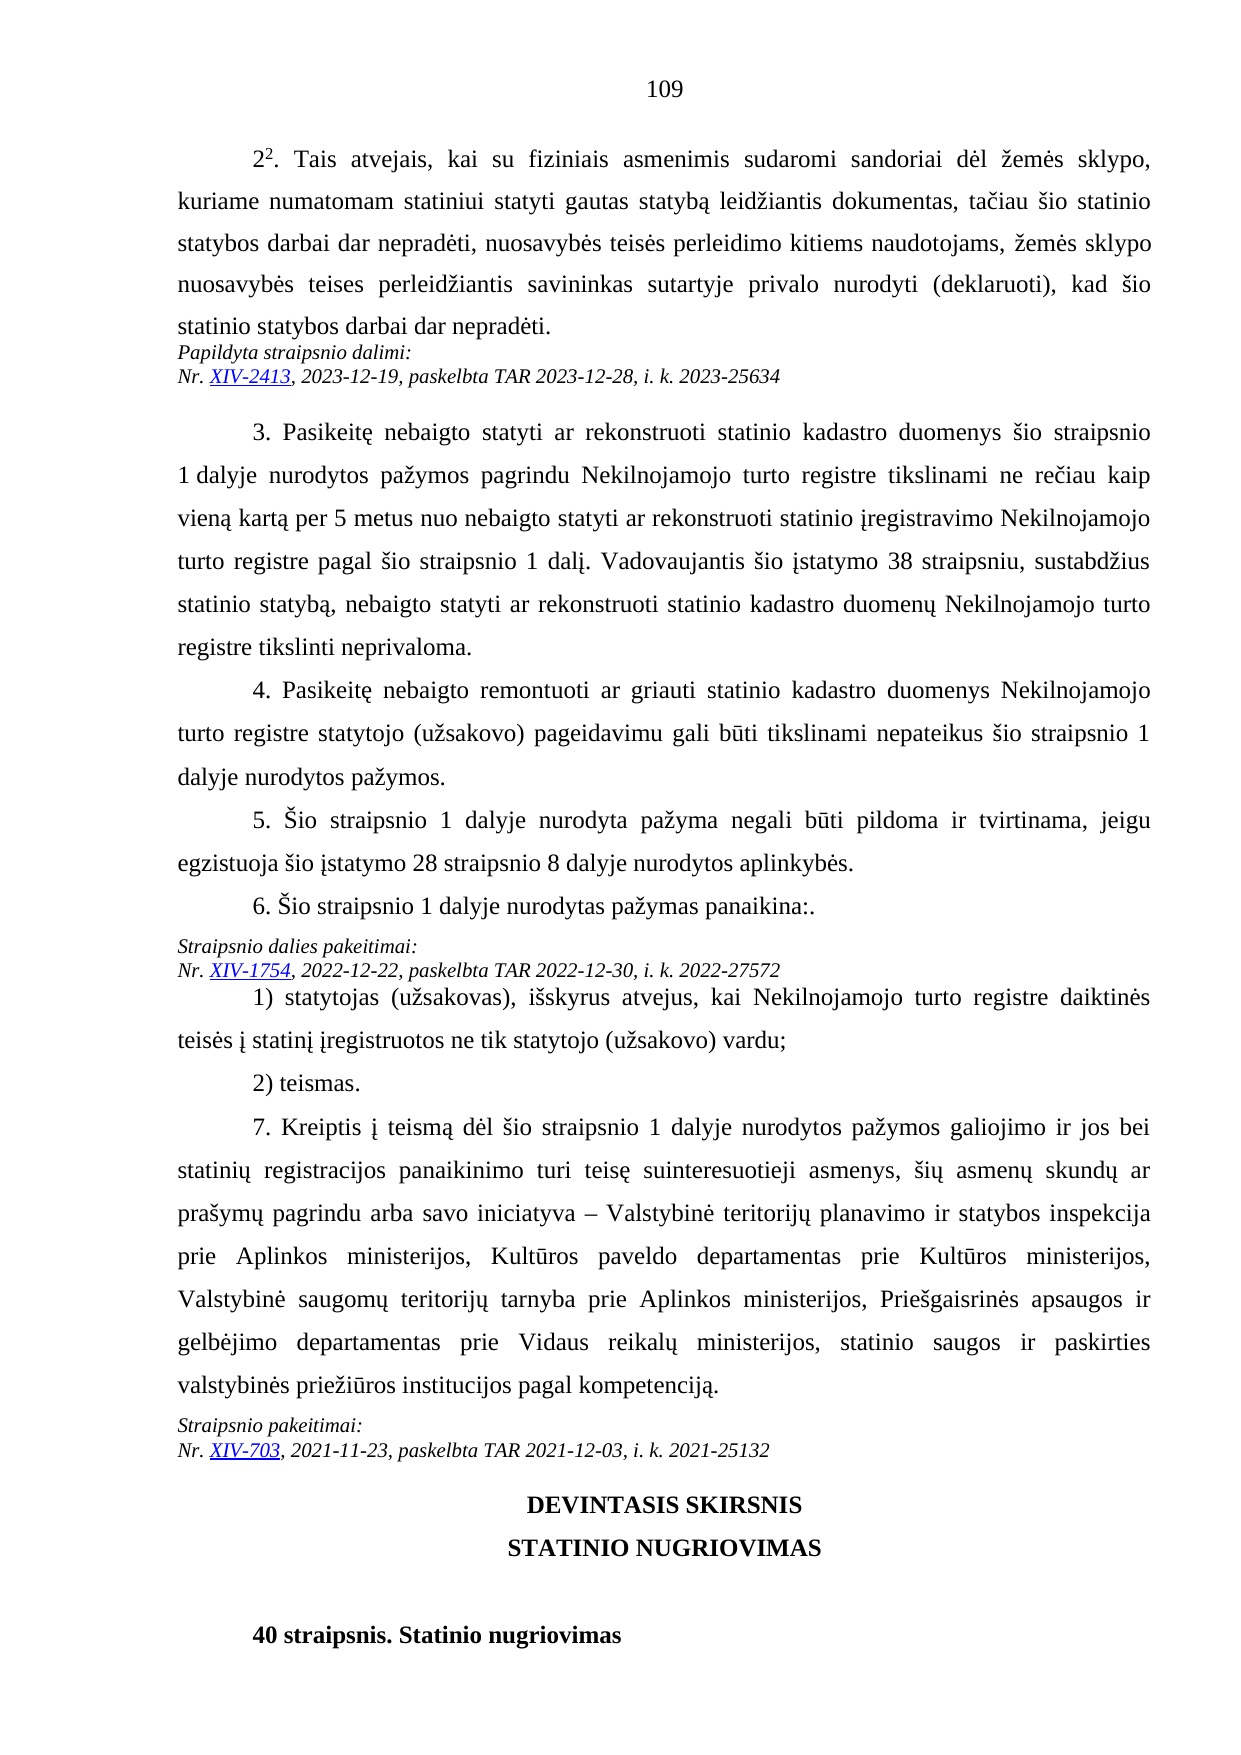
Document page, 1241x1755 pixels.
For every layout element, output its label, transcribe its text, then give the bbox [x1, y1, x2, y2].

text 2) teismas. [177, 1068, 1152, 1097]
text Straipsnio dalies pakeitimai: [177, 934, 1152, 958]
text 22. Tais atvejais, kai su fiziniais asmenimis sudaromi sandoriai dėl žemės sklypo, kuriame numatomam statiniui statyti gautas statybą leidžiantis dokumentas, tačiau šio statinio statybos darbai dar nepradėti, nuosavybės teisės perleidimo kitiems naudotojams, žemės sklypo nuosavybės teises perleidžiantis savininkas sutartyje privalo nurodyti (deklaruoti), kad šio statinio statybos darbai dar nepradėti. [177, 131, 1152, 340]
text STATINIO NUGRIOVIMAS [177, 1533, 1152, 1562]
text 1) statytojas (užsakovas), išskyrus atvejus, kai Nekilnojamojo turto registre daiktinės teisės į statinį įregistruotos ne tik statytojo (užsakovo) vardu; [177, 982, 1152, 1054]
text DEVINTASIS SKIRSNIS [177, 1490, 1152, 1519]
text 4. Pasikeitę nebaigto remontuoti ar griauti statinio kadastro duomenys Nekilnojamojo turto registre statytojo (užsakovo) pageidavimu gali būti tikslinami nepateikus šio straipsnio 1 dalyje nurodytos pažymos. [177, 675, 1152, 790]
text Papildyta straipsnio dalimi: [177, 340, 1152, 364]
text Nr. XIV-1754, 2022-12-22, paskelbta TAR 2022-12-30, i. k. 2022-27572 [177, 958, 1152, 982]
text 3. Pasikeitę nebaigto statyti ar rekonstruoti statinio kadastro duomenys šio straipsnio 1 dalyje nurodytos pažymos pagrindu Nekilnojamojo turto registre tikslinami ne rečiau kaip vieną kartą per 5 metus nuo nebaigto statyti ar rekonstruoti statinio įregistravimo Nekilnojamojo turto registre pagal šio straipsnio 1 dalį. Vadovaujantis šio įstatymo 38 straipsniu, sustabdžius statinio statybą, nebaigto statyti ar rekonstruoti statinio kadastro duomenų Nekilnojamojo turto registre tikslinti neprivaloma. [177, 417, 1152, 661]
text Nr. XIV-703, 2021-11-23, paskelbta TAR 2021-12-03, i. k. 2021-25132 [177, 1437, 1152, 1462]
text Nr. XIV-2413, 2023-12-19, paskelbta TAR 2023-12-28, i. k. 2023-25634 [177, 364, 1152, 388]
text 40 straipsnis. Statinio nugriovimas [177, 1620, 1152, 1648]
text 5. Šio straipsnio 1 dalyje nurodyta pažyma negali būti pildoma ir tvirtinama, jeigu egzistuoja šio įstatymo 28 straipsnio 8 dalyje nurodytos aplinkybės. [177, 805, 1152, 877]
text 7. Kreiptis į teismą dėl šio straipsnio 1 dalyje nurodytos pažymos galiojimo ir jos bei statinių registracijos panaikinimo turi teisę suinteresuotieji asmenys, šių asmenų skundų ar prašymų pagrindu arba savo iniciatyva – Valstybinė teritorijų planavimo ir statybos inspekcija prie Aplinkos ministerijos, Kultūros paveldo departamentas prie Kultūros ministerijos, Valstybinė saugomų teritorijų tarnyba prie Aplinkos ministerijos, Priešgaisrinės apsaugos ir gelbėjimo departamentas prie Vidaus reikalų ministerijos, statinio saugos ir paskirties valstybinės priežiūros institucijos pagal kompetenciją. [177, 1112, 1152, 1399]
text Straipsnio pakeitimai: [177, 1413, 1152, 1437]
text 6. Šio straipsnio 1 dalyje nurodytas pažymas panaikina:. [177, 891, 1152, 920]
